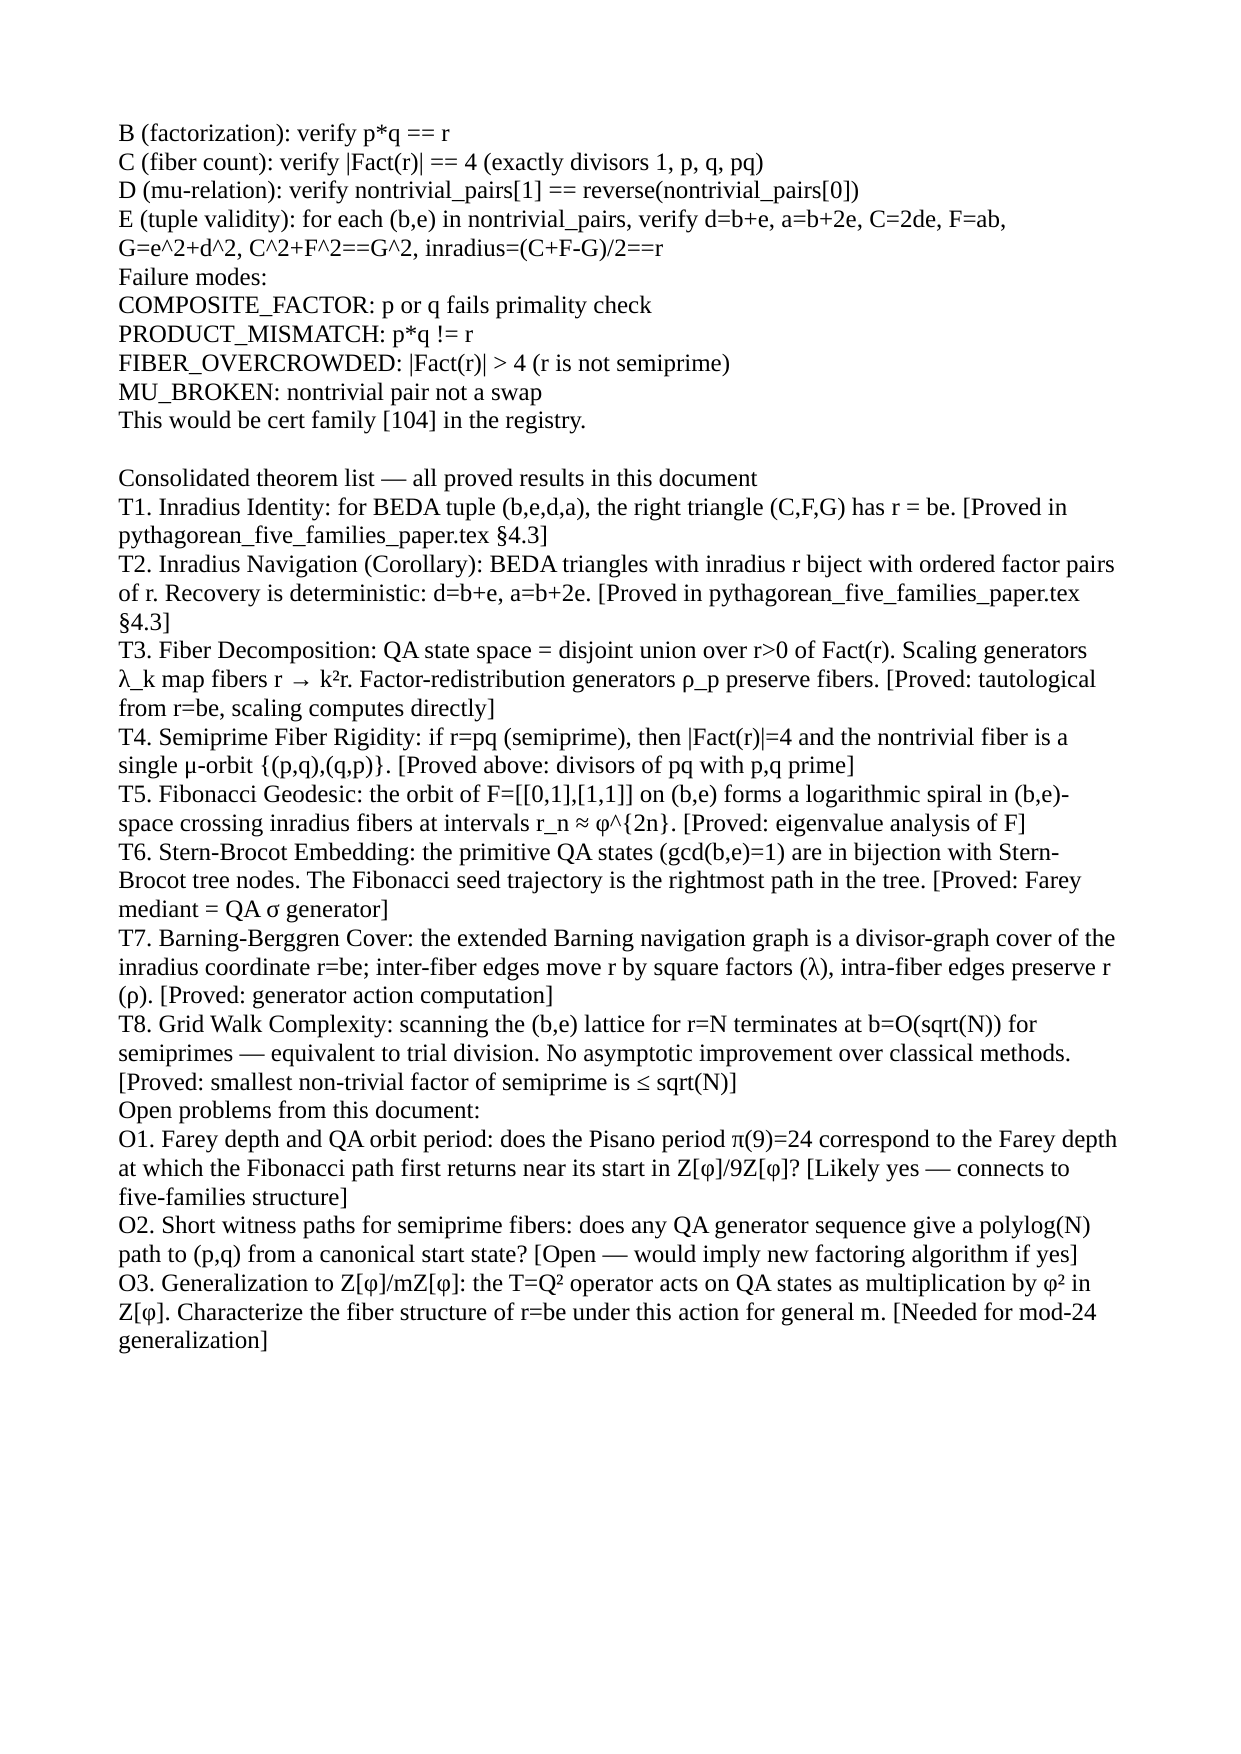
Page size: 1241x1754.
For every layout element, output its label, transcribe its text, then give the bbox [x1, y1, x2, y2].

text O2. Short witness paths for semiprime fibers: does any QA generator sequence give a polylog(N) path to (p,q) from a canonical start state? [Open — would imply new factoring algorithm if yes] [118, 1211, 1122, 1268]
text Open problems from this document: [118, 1096, 1122, 1124]
text T2. Inradius Navigation (Corollary): BEDA triangles with inradius r biject with ordered factor pairs of r. Recovery is deterministic: d=b+e, a=b+2e. [Proved in pythagorean_five_families_paper.tex §4.3] [118, 549, 1122, 636]
text T3. Fiber Decomposition: QA state space = disjoint union over r>0 of Fact(r). Scaling generators λ_k map fibers r → k²r. Factor-redistribution generators ρ_p preserve fibers. [Proved: tautological from r=be, scaling computes directly] [118, 636, 1122, 722]
text T6. Stern-Brocot Embedding: the primitive QA states (gcd(b,e)=1) are in bijection with Stern-Brocot tree nodes. The Fibonacci seed trajectory is the rightmost path in the tree. [Proved: Farey mediant = QA σ generator] [118, 837, 1122, 923]
text T8. Grid Walk Complexity: scanning the (b,e) lattice for r=N terminates at b=O(sqrt(N)) for semiprimes — equivalent to trial division. No asymptotic improvement over classical methods. [Proved: smallest non-trivial factor of semiprime is ≤ sqrt(N)] [118, 1009, 1122, 1096]
text C (fiber count): verify |Fact(r)| == 4 (exactly divisors 1, p, q, pq) [118, 147, 1122, 176]
text T5. Fibonacci Geodesic: the orbit of F=[[0,1],[1,1]] on (b,e) forms a logarithmic spiral in (b,e)-space crossing inradius fibers at intervals r_n ≈ φ^{2n}. [Proved: eigenvalue analysis of F] [118, 779, 1122, 837]
text B (factorization): verify p*q == r [118, 118, 1122, 147]
text MU_BROKEN: nontrivial pair not a swap [118, 377, 1122, 406]
text D (mu-relation): verify nontrivial_pairs[1] == reverse(nontrivial_pairs[0]) [118, 176, 1122, 204]
text Consolidated theorem list — all proved results in this document [118, 463, 1122, 492]
text COMPOSITE_FACTOR: p or q fails primality check [118, 291, 1122, 319]
text T1. Inradius Identity: for BEDA tuple (b,e,d,a), the right triangle (C,F,G) has r = be. [Proved in pythagorean_five_families_paper.tex §4.3] [118, 492, 1122, 549]
text This would be cert family [104] in the registry. [118, 406, 1122, 434]
text FIBER_OVERCROWDED: |Fact(r)| > 4 (r is not semiprime) [118, 348, 1122, 377]
text T4. Semiprime Fiber Rigidity: if r=pq (semiprime), then |Fact(r)|=4 and the nontrivial fiber is a single μ-orbit {(p,q),(q,p)}. [Proved above: divisors of pq with p,q prime] [118, 722, 1122, 779]
text E (tuple validity): for each (b,e) in nontrivial_pairs, verify d=b+e, a=b+2e, C=2de, F=ab, G=e^2+d^2, C^2+F^2==G^2, inradius=(C+F-G)/2==r [118, 204, 1122, 262]
text Failure modes: [118, 262, 1122, 291]
text PRODUCT_MISMATCH: p*q != r [118, 319, 1122, 348]
text O1. Farey depth and QA orbit period: does the Pisano period π(9)=24 correspond to the Farey depth at which the Fibonacci path first returns near its start in Z[φ]/9Z[φ]? [Likely yes — connects to five-families structure] [118, 1124, 1122, 1211]
text O3. Generalization to Z[φ]/mZ[φ]: the T=Q² operator acts on QA states as multiplication by φ² in Z[φ]. Characterize the fiber structure of r=be under this action for general m. [Needed for mod-24 generalization] [118, 1268, 1122, 1354]
text T7. Barning-Berggren Cover: the extended Barning navigation graph is a divisor-graph cover of the inradius coordinate r=be; inter-fiber edges move r by square factors (λ), intra-fiber edges preserve r (ρ). [Proved: generator action computation] [118, 923, 1122, 1009]
